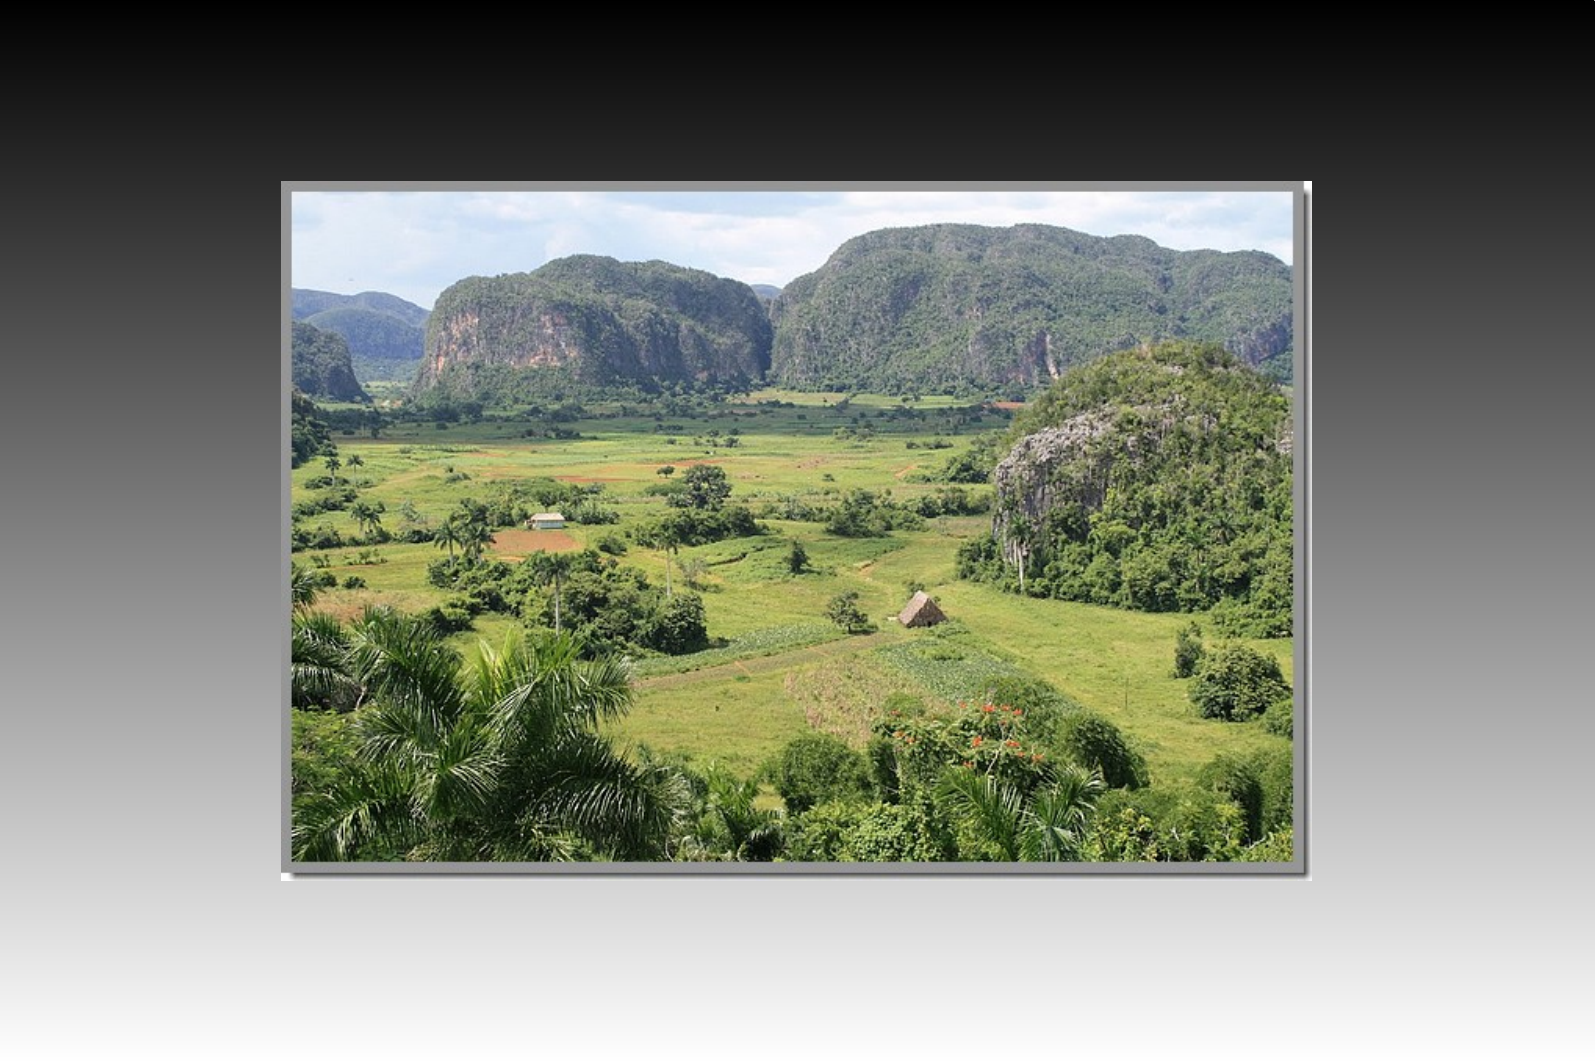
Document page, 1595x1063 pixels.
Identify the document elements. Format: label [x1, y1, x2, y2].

picture [281, 181, 1312, 881]
